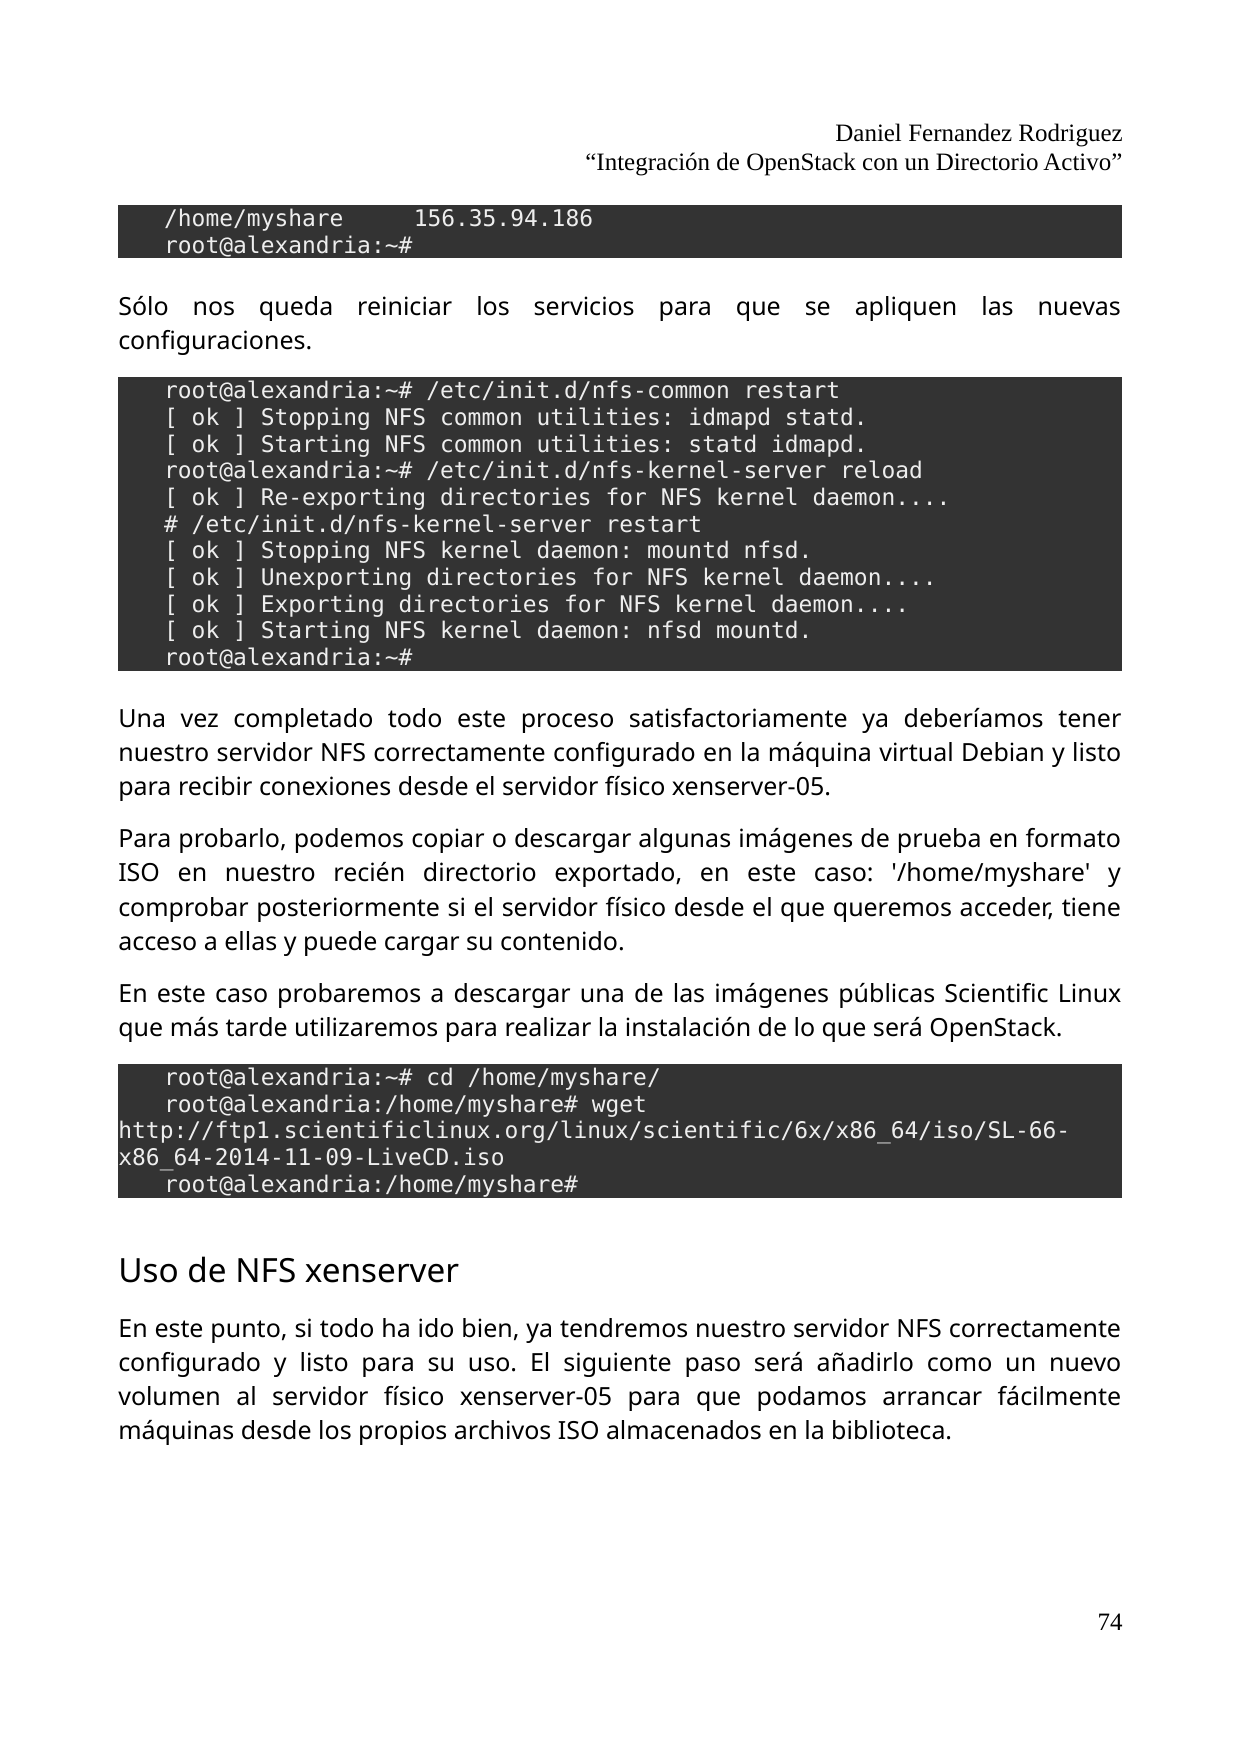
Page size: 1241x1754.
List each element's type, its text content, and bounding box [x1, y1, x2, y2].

text Sólo nos queda reiniciar los servicios para que se apliquen las nuevas configuraciones. [118, 288, 1122, 357]
subtitle Uso de NFS xenserver [118, 1247, 1122, 1292]
text Para probarlo, podemos copiar o descargar algunas imágenes de prueba en formato ISO en nuestro recién directorio exportado, en este caso: '/home/myshare' y comprobar posteriormente si el servidor físico desde el que queremos acceder, tiene acceso a ellas y puede cargar su contenido. [118, 821, 1122, 957]
text /home/myshare 156.35.94.186 [118, 205, 1122, 232]
text root@alexandria:~# /etc/init.d/nfs-common restart [118, 377, 1122, 404]
text root@alexandria:~# [118, 232, 1122, 258]
text root@alexandria:/home/myshare# [118, 1171, 1122, 1198]
text En este punto, si todo ha ido bien, ya tendremos nuestro servidor NFS correctamente configurado y listo para su uso. El siguiente paso será añadirlo como un nuevo volumen al servidor físico xenserver-05 para que podamos arrancar fácilmente máquinas desde los propios archivos ISO almacenados en la biblioteca. [118, 1311, 1122, 1447]
text root@alexandria:~# /etc/init.d/nfs-kernel-server reload [118, 457, 1122, 484]
text [ ok ] Re-exporting directories for NFS kernel daemon.... [118, 484, 1122, 511]
text [ ok ] Stopping NFS common utilities: idmapd statd. [118, 404, 1122, 431]
text root@alexandria:/home/myshare# wget http://ftp1.scientificlinux.org/linux/scientific/6x/x86_64/iso/SL-66-x86_64-2014-11-09-LiveCD.iso [118, 1091, 1122, 1171]
text [ ok ] Starting NFS kernel daemon: nfsd mountd. [118, 617, 1122, 644]
text root@alexandria:~# cd /home/myshare/ [118, 1064, 1122, 1091]
text [ ok ] Unexporting directories for NFS kernel daemon.... [118, 564, 1122, 591]
text # /etc/init.d/nfs-kernel-server restart [118, 511, 1122, 537]
text [ ok ] Exporting directories for NFS kernel daemon.... [118, 591, 1122, 617]
text root@alexandria:~# [118, 644, 1122, 671]
text [ ok ] Starting NFS common utilities: statd idmapd. [118, 431, 1122, 457]
text Una vez completado todo este proceso satisfactoriamente ya deberíamos tener nuestro servidor NFS correctamente configurado en la máquina virtual Debian y listo para recibir conexiones desde el servidor físico xenserver-05. [118, 701, 1122, 803]
text En este caso probaremos a descargar una de las imágenes públicas Scientific Linux que más tarde utilizaremos para realizar la instalación de lo que será OpenStack. [118, 975, 1122, 1043]
text [ ok ] Stopping NFS kernel daemon: mountd nfsd. [118, 537, 1122, 564]
